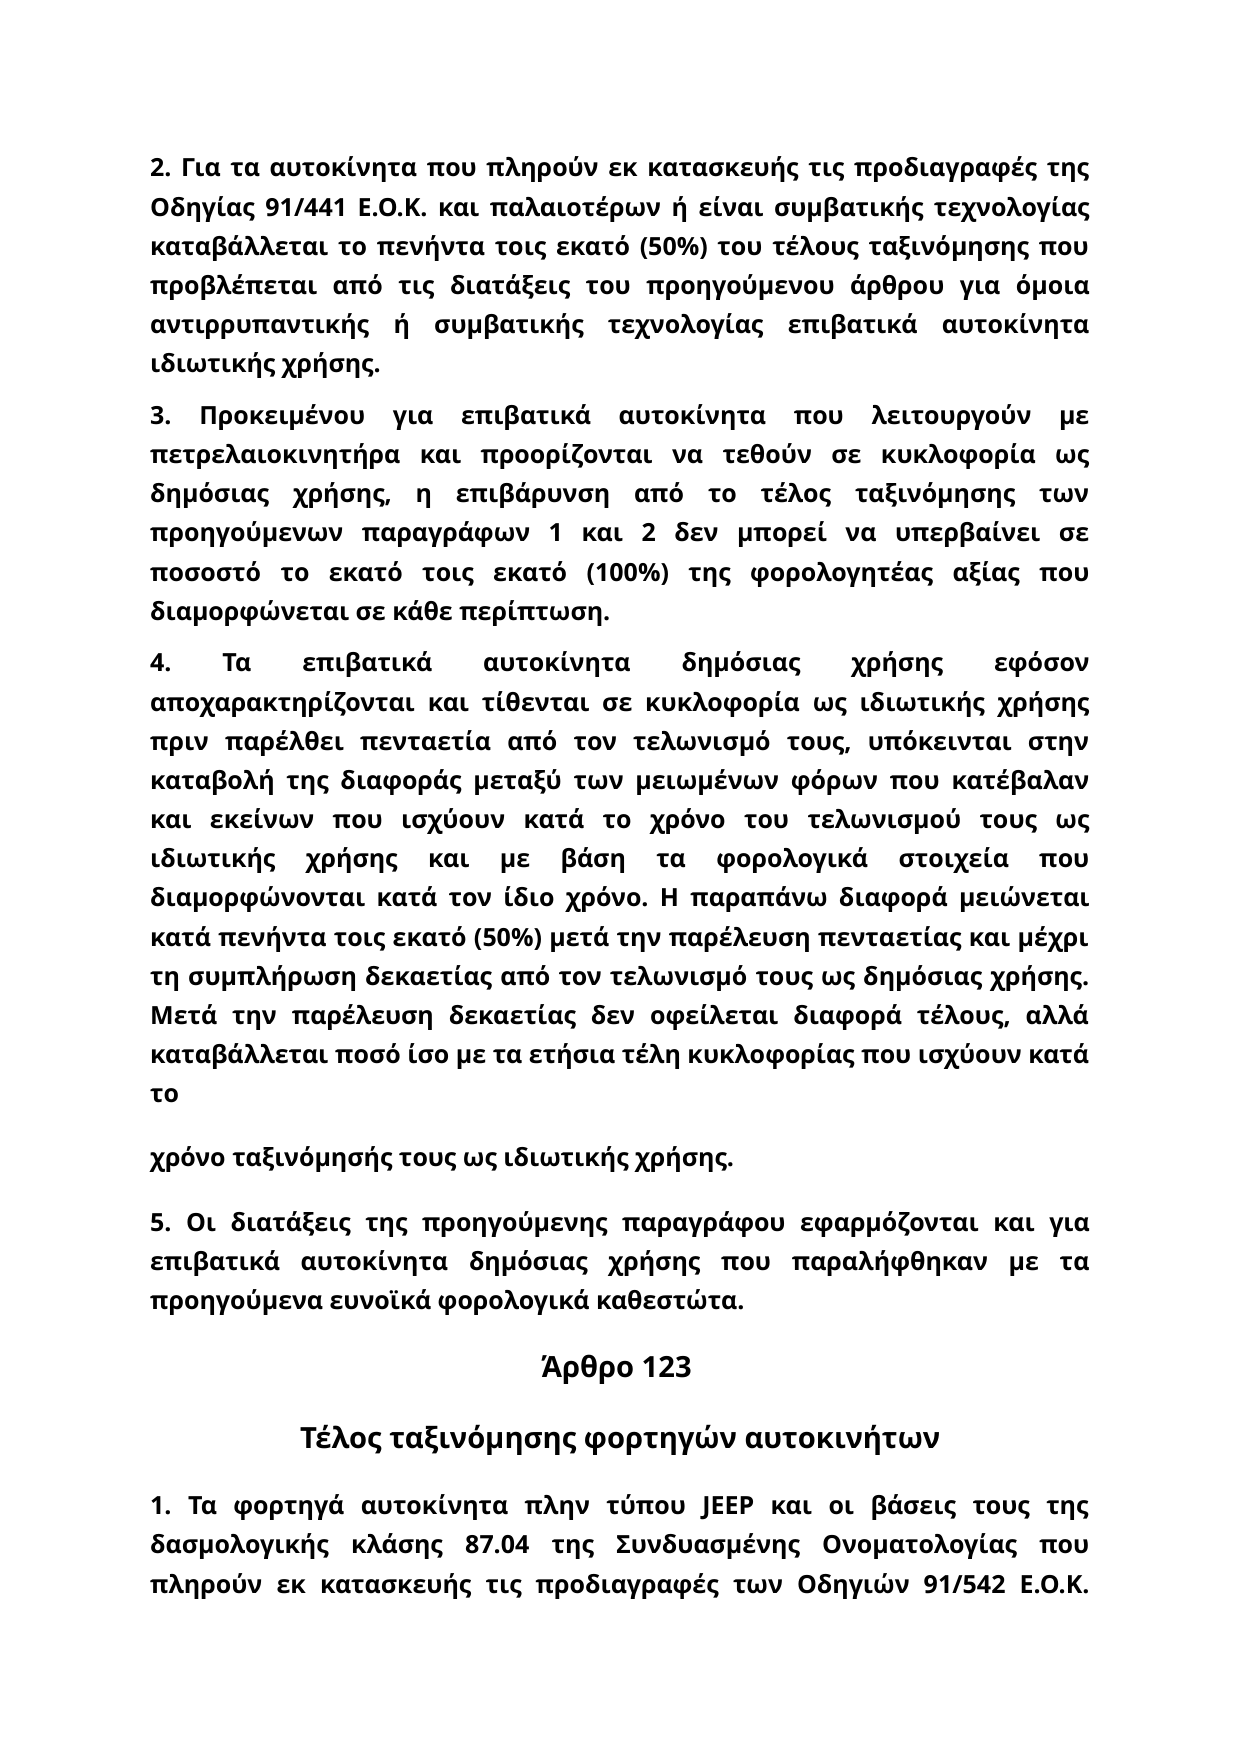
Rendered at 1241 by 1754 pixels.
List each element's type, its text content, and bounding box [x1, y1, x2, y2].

text 2. Για τα αυτοκίνητα που πληρούν εκ κατασκευής τις προδιαγραφές της Οδηγίας 91/441 Ε.Ο.Κ. και παλαιοτέρων ή είναι συμβατικής τεχνολογίας καταβάλλεται το πενήντα τοις εκατό (50%) του τέλους ταξινόμησης που προβλέπεται από τις διατάξεις του προηγούμενου άρθρου για όμοια αντιρρυπαντικής ή συμβατικής τεχνολογίας επιβατικά αυτοκίνητα ιδιωτικής χρήσης. [150, 150, 1090, 380]
subtitle Άρθρο 123 [150, 1347, 1090, 1386]
subtitle Τέλος ταξινόμησης φορτηγών αυτοκινήτων [150, 1417, 1090, 1457]
text 1. Τα φορτηγά αυτοκίνητα πλην τύπου JEEP και οι βάσεις τους της δασμολογικής κλάσης 87.04 της Συνδυασμένης Ονοματολογίας που πληρούν εκ κατασκευής τις προδιαγραφές των Οδηγιών 91/542 Ε.Ο.Κ. [150, 1488, 1090, 1600]
text 5. Οι διατάξεις της προηγούμενης παραγράφου εφαρμόζονται και για επιβατικά αυτοκίνητα δημόσιας χρήσης που παραλήφθηκαν με τα προηγούμενα ευνοϊκά φορολογικά καθεστώτα. [150, 1204, 1090, 1317]
text χρόνο ταξινόμησής τους ως ιδιωτικής χρήσης. [150, 1140, 1090, 1174]
text 4. Τα επιβατικά αυτοκίνητα δημόσιας χρήσης εφόσον αποχαρακτηρίζονται και τίθενται σε κυκλοφορία ως ιδιωτικής χρήσης πριν παρέλθει πενταετία από τον τελωνισμό τους, υπόκεινται στην καταβολή της διαφοράς μεταξύ των μειωμένων φόρων που κατέβαλαν και εκείνων που ισχύουν κατά το χρόνο του τελωνισμού τους ως ιδιωτικής χρήσης και με βάση τα φορολογικά στοιχεία που διαμορφώνονται κατά τον ίδιο χρόνο. Η παραπάνω διαφορά μειώνεται κατά πενήντα τοις εκατό (50%) μετά την παρέλευση πενταετίας και μέχρι τη συμπλήρωση δεκαετίας από τον τελωνισμό τους ως δημόσιας χρήσης. Μετά την παρέλευση δεκαετίας δεν οφείλεται διαφορά τέλους, αλλά καταβάλλεται ποσό ίσο με τα ετήσια τέλη κυκλοφορίας που ισχύουν κατά το [150, 645, 1090, 1110]
text 3. Προκειμένου για επιβατικά αυτοκίνητα που λειτουργούν με πετρελαιοκινητήρα και προορίζονται να τεθούν σε κυκλοφορία ως δημόσιας χρήσης, η επιβάρυνση από το τέλος ταξινόμησης των προηγούμενων παραγράφων 1 και 2 δεν μπορεί να υπερβαίνει σε ποσοστό το εκατό τοις εκατό (100%) της φορολογητέας αξίας που διαμορφώνεται σε κάθε περίπτωση. [150, 397, 1090, 627]
